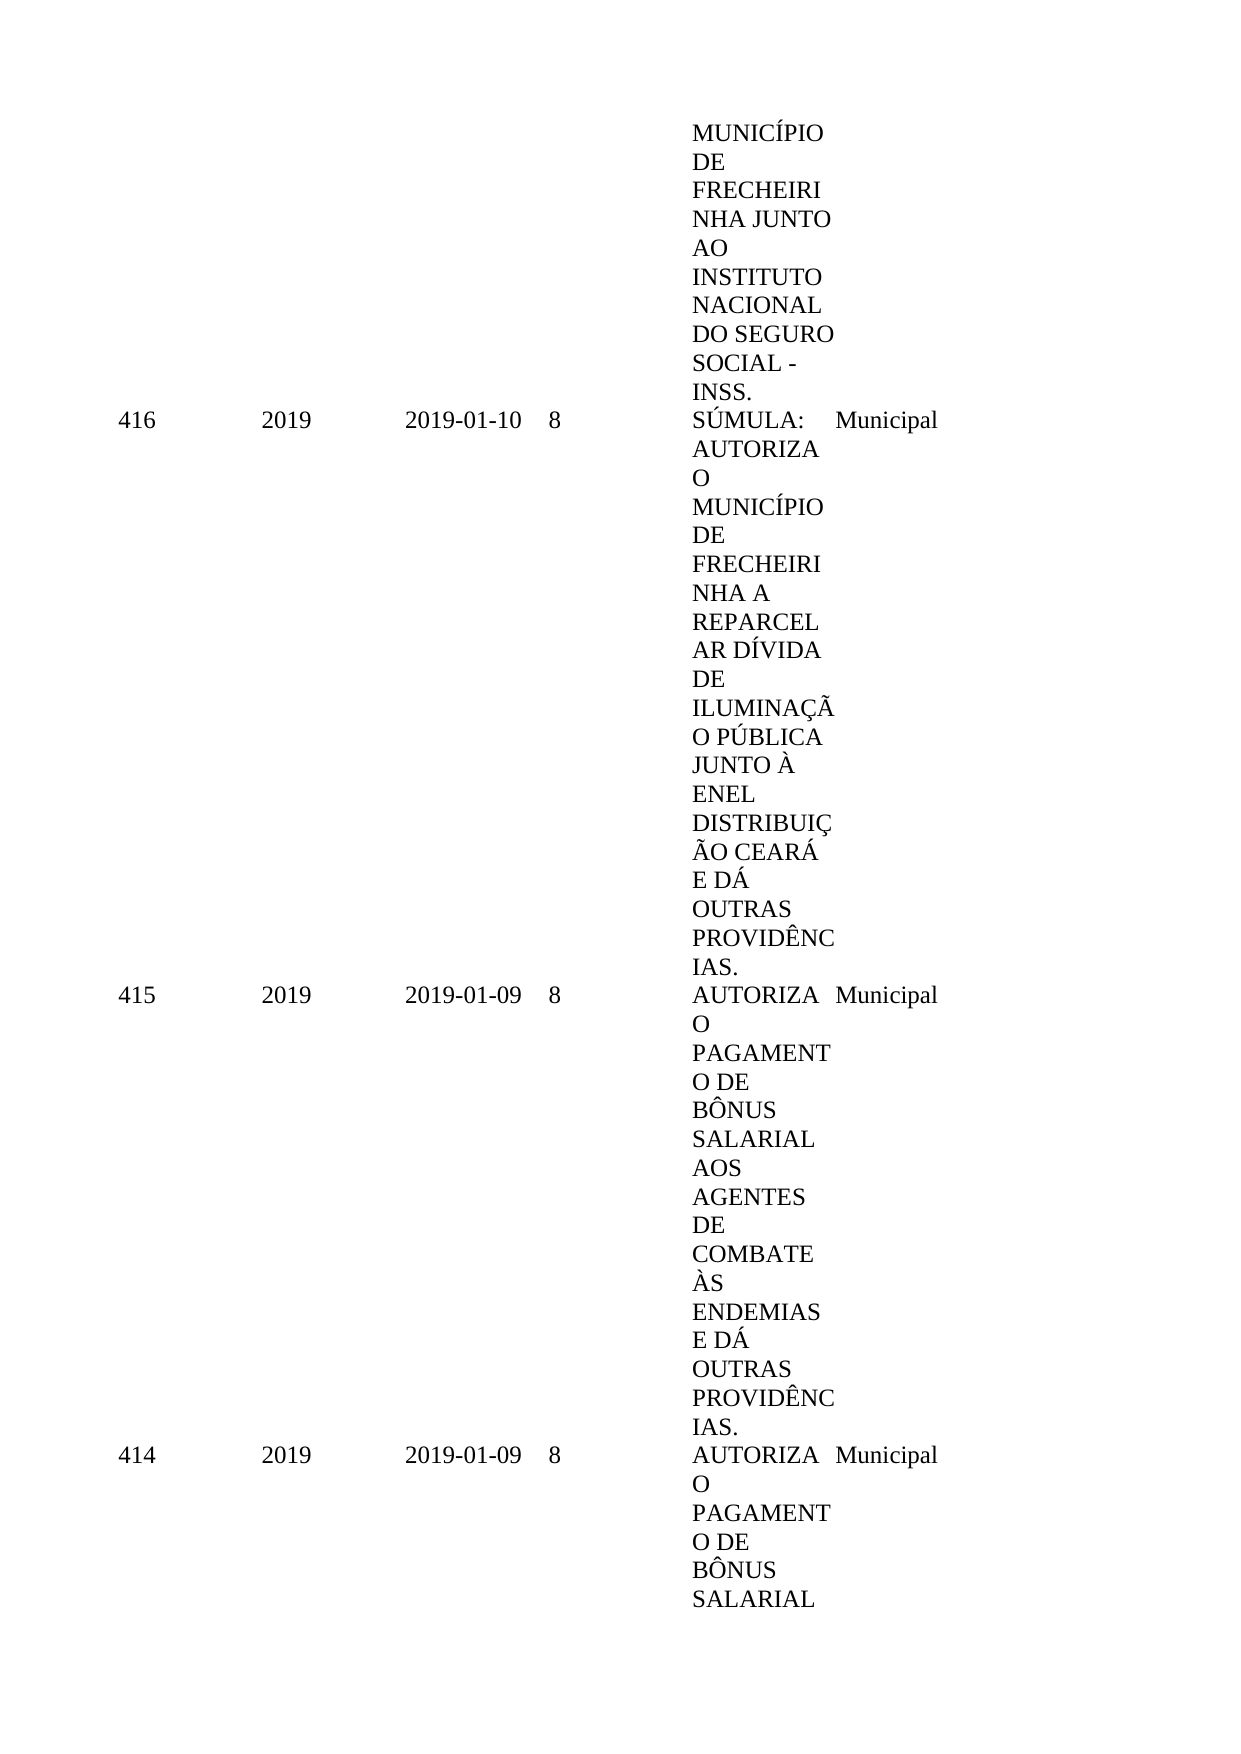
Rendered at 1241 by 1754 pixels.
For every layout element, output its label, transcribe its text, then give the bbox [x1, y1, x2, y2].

table_cell 8 [548, 1441, 692, 1613]
table_cell [979, 981, 1122, 1441]
table_cell 2019 [261, 981, 405, 1441]
table_cell [548, 118, 692, 406]
table_cell SÚMULA: AUTORIZA O MUNICÍPIO DE FRECHEIRINHA A REPARCELAR DÍVIDA DE ILUMINAÇÃO PÚBLICA JUNTO À ENEL DISTRIBUIÇÃO CEARÁ E DÁ OUTRAS PROVIDÊNCIAS. [692, 406, 835, 981]
table_cell [261, 118, 405, 406]
table_cell [405, 118, 548, 406]
table_cell 2019 [261, 406, 405, 981]
table_cell [979, 118, 1122, 406]
table_cell MUNICÍPIO DE FRECHEIRINHA JUNTO AO INSTITUTO NACIONAL DO SEGURO SOCIAL - INSS. [692, 118, 835, 406]
table_cell 414 [118, 1441, 261, 1613]
table_cell Municipal [835, 1441, 979, 1613]
table_cell 2019-01-09 [405, 1441, 548, 1613]
table_cell Municipal [835, 406, 979, 981]
table_cell 8 [548, 981, 692, 1441]
table_cell 2019 [261, 1441, 405, 1613]
table_cell [835, 118, 979, 406]
table_cell 2019-01-09 [405, 981, 548, 1441]
table_cell 2019-01-10 [405, 406, 548, 981]
table_cell [979, 406, 1122, 981]
table_cell Municipal [835, 981, 979, 1441]
table_cell AUTORIZA O PAGAMENTO DE BÔNUS SALARIAL AOS AGENTES DE COMBATE ÀS ENDEMIAS E DÁ OUTRAS PROVIDÊNCIAS. [692, 981, 835, 1441]
table_cell [118, 118, 261, 406]
table_cell AUTORIZA O PAGAMENTO DE BÔNUS SALARIAL [692, 1441, 835, 1613]
table_cell 415 [118, 981, 261, 1441]
table_cell 416 [118, 406, 261, 981]
table_cell [979, 1441, 1122, 1613]
table_cell 8 [548, 406, 692, 981]
